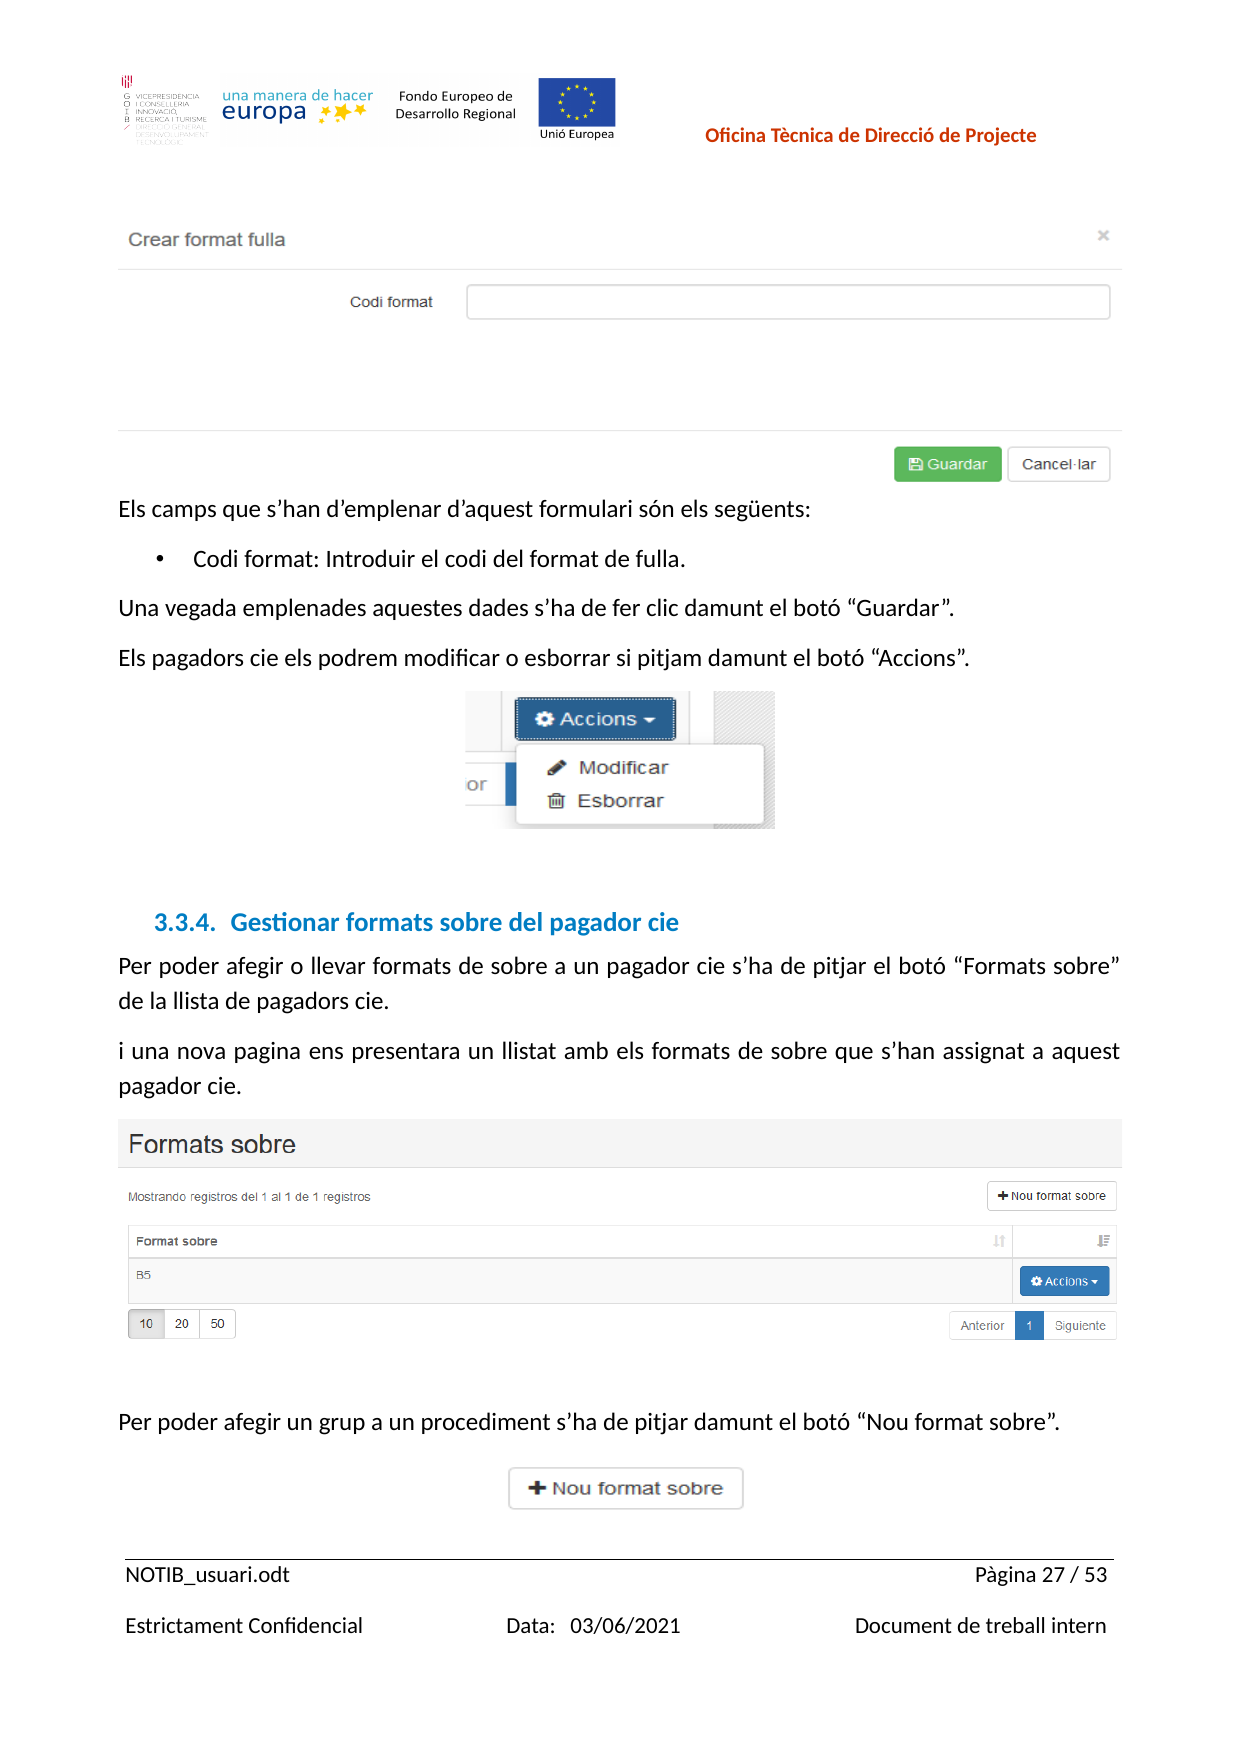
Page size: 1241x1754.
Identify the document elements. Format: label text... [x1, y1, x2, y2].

list Codi format: Introduir el codi del format de fulla. [156, 543, 1122, 573]
text Una vegada emplenades aquestes dades s’ha de fer clic damunt el botó “Guardar”. [118, 593, 1122, 623]
text Per poder afegir o llevar formats de sobre a un pagador cie s’ha de pitjar el botó “Formats sobre” de la llista de pagadors cie. [118, 950, 1122, 1016]
text i una nova pagina ens presentara un llistat amb els formats de sobre que s’han assignat a aquest pagador cie. [118, 1035, 1122, 1100]
picture [118, 213, 1123, 489]
picture [219, 73, 621, 147]
picture [465, 691, 775, 829]
text Els camps que s’han d’emplenar d’aquest formulari són els següents: [118, 489, 1122, 524]
picture [485, 1455, 755, 1517]
subtitle Gestionar formats sobre del pagador cie [153, 905, 1122, 938]
text Per poder afegir un grup a un procediment s’ha de pitjar damunt el botó “Nou format sobre”. [118, 1406, 1122, 1437]
picture [118, 1119, 1123, 1352]
text Els pagadors cie els podrem modificar o esborrar si pitjam damunt el botó “Accions”. [118, 642, 1122, 673]
picture [118, 73, 213, 147]
